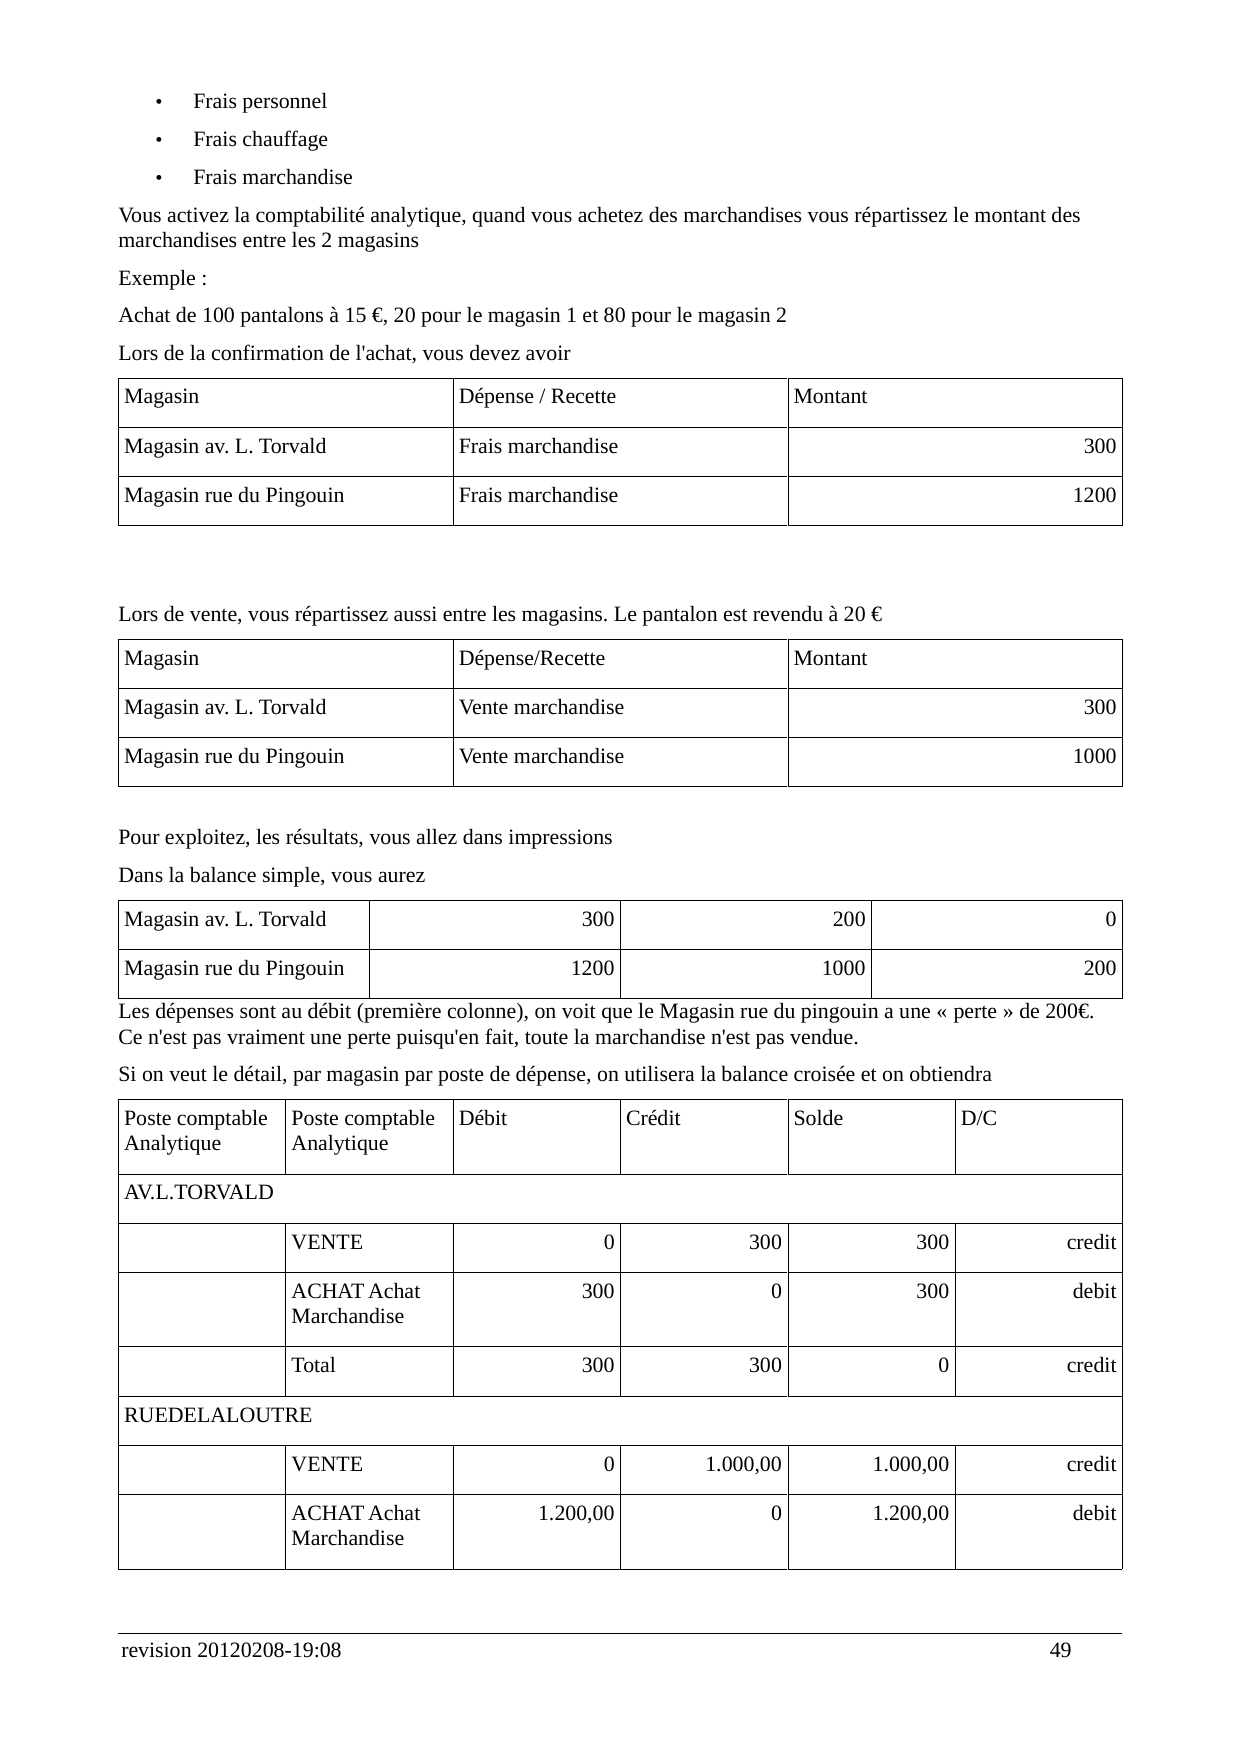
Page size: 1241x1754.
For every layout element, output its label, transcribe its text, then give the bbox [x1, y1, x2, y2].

table_cell ACHAT Achat Marchandise [286, 1495, 453, 1569]
table_cell 0 [789, 1347, 955, 1396]
table_cell Magasin av. L. Torvald [119, 428, 453, 476]
table_cell [119, 1224, 285, 1272]
table_cell 0 [621, 1495, 787, 1569]
table_cell 300 [454, 1273, 620, 1346]
list Frais personnel [156, 88, 1122, 114]
table_header 0 [872, 901, 1122, 949]
table_cell 300 [454, 1347, 620, 1396]
table_cell 0 [454, 1224, 620, 1272]
table_cell Frais marchandise [454, 477, 787, 525]
table_cell 300 [789, 1224, 955, 1272]
table_cell 1200 [789, 477, 1122, 525]
table_cell Total [286, 1347, 453, 1396]
table_cell Magasin av. L. Torvald [119, 689, 453, 737]
table_cell Vente marchandise [454, 738, 787, 786]
table_cell Magasin rue du Pingouin [119, 738, 453, 786]
table_header Montant [789, 379, 1122, 427]
table_cell Vente marchandise [454, 689, 787, 737]
table_cell 1200 [370, 950, 620, 998]
table_cell Magasin rue du Pingouin [119, 950, 369, 998]
table_header 200 [621, 901, 871, 949]
table_cell Frais marchandise [454, 428, 787, 476]
table_cell Magasin rue du Pingouin [119, 477, 453, 525]
table_cell [119, 1273, 285, 1346]
table_cell 200 [872, 950, 1122, 998]
table_cell 300 [789, 1273, 955, 1346]
table_cell [119, 1446, 285, 1494]
table_header D/C [956, 1100, 1122, 1174]
text Lors de vente, vous répartissez aussi entre les magasins. Le pantalon est revendu à 20 € [118, 601, 1122, 626]
table_cell ACHAT Achat Marchandise [286, 1273, 453, 1346]
table_cell RUEDELALOUTRE [119, 1397, 1122, 1445]
table_cell AV.L.TORVALD [119, 1175, 1122, 1223]
table_cell 1.000,00 [789, 1446, 955, 1494]
table_cell 1.200,00 [454, 1495, 620, 1569]
table_header Magasin [119, 379, 453, 427]
table_cell credit [956, 1224, 1122, 1272]
table_header Crédit [621, 1100, 787, 1174]
table_header Magasin av. L. Torvald [119, 901, 369, 949]
text Lors de la confirmation de l'achat, vous devez avoir [118, 340, 1122, 365]
text Achat de 100 pantalons à 15 €, 20 pour le magasin 1 et 80 pour le magasin 2 [118, 302, 1122, 327]
table_header Solde [789, 1100, 955, 1174]
text Exemple : [118, 264, 1122, 290]
table_header Magasin [119, 640, 453, 688]
table_cell 300 [621, 1224, 787, 1272]
table_cell 300 [789, 428, 1122, 476]
list Frais marchandise [156, 164, 1122, 189]
text Vous activez la comptabilité analytique, quand vous achetez des marchandises vous répartissez le montant des marchandises entre les 2 magasins [118, 202, 1122, 252]
table_cell VENTE [286, 1224, 453, 1272]
table_cell credit [956, 1347, 1122, 1396]
list Frais chauffage [156, 126, 1122, 151]
table_header Débit [454, 1100, 620, 1174]
table_cell debit [956, 1273, 1122, 1346]
table_cell 1000 [789, 738, 1122, 786]
text Pour exploitez, les résultats, vous allez dans impressions [118, 824, 1122, 849]
table_header Montant [789, 640, 1122, 688]
table_header Poste comptable Analytique [286, 1100, 453, 1174]
table_cell VENTE [286, 1446, 453, 1494]
table_cell 1.200,00 [789, 1495, 955, 1569]
table_cell 1000 [621, 950, 871, 998]
table_cell 300 [621, 1347, 787, 1396]
text Si on veut le détail, par magasin par poste de dépense, on utilisera la balance croisée et on obtiendra [118, 1061, 1122, 1087]
table_cell debit [956, 1495, 1122, 1569]
table_header 300 [370, 901, 620, 949]
table_header Dépense / Recette [454, 379, 787, 427]
text Dans la balance simple, vous aurez [118, 862, 1122, 887]
table_header Dépense/Recette [454, 640, 787, 688]
table_cell 300 [789, 689, 1122, 737]
table_cell [119, 1347, 285, 1396]
table_cell 1.000,00 [621, 1446, 787, 1494]
table_cell 0 [454, 1446, 620, 1494]
text Les dépenses sont au débit (première colonne), on voit que le Magasin rue du pingouin a une « perte » de 200€. Ce n'est pas vraiment une perte puisqu'en fait, toute la marchandise n'est pas vendue. [118, 999, 1122, 1049]
table_cell 0 [621, 1273, 787, 1346]
table_header Poste comptable Analytique [119, 1100, 285, 1174]
table_cell [119, 1495, 285, 1569]
table_cell credit [956, 1446, 1122, 1494]
